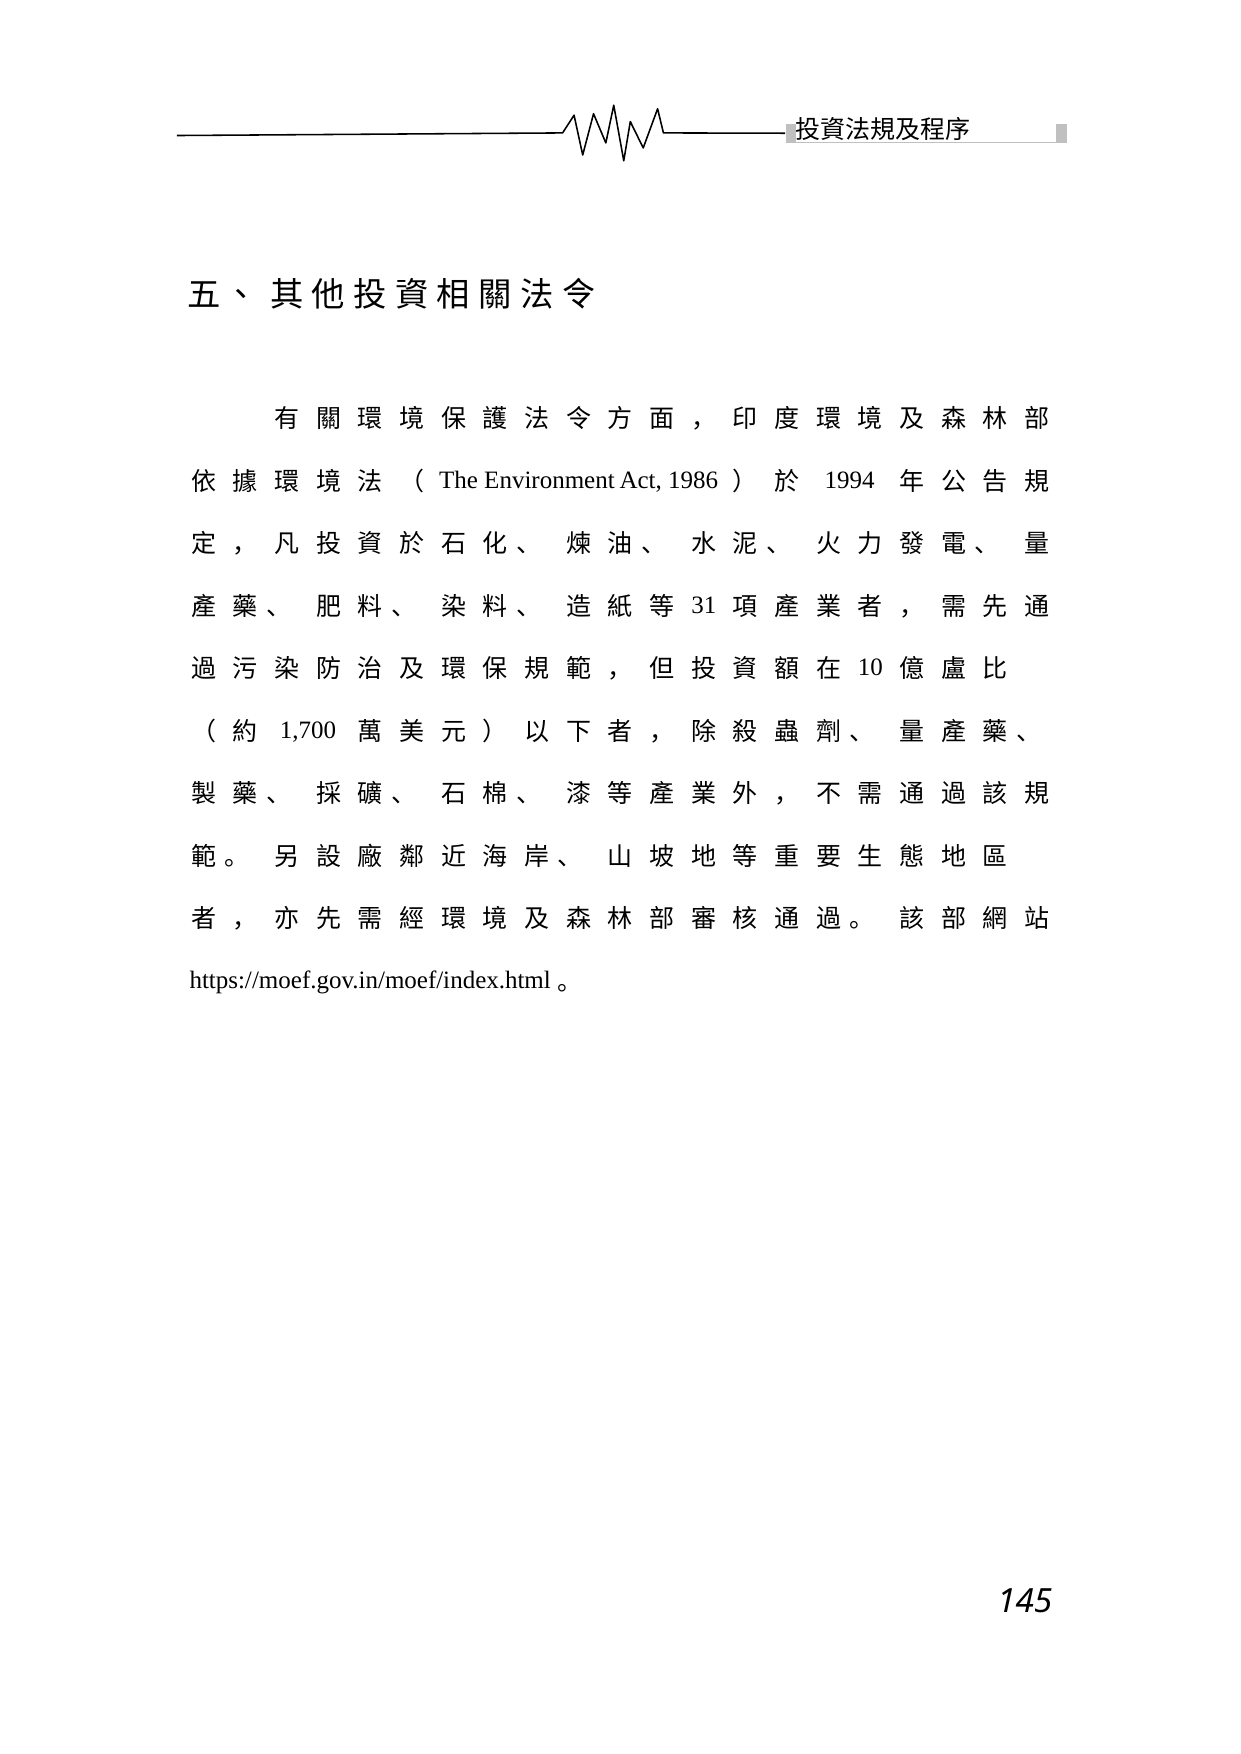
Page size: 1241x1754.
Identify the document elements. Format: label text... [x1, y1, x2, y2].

text 五、其他投資相關法令 [183, 250, 1058, 313]
text 有關環境保護法令方面，印度環境及森林部依據環境法（The Environment Act, 1986）於1994年公告規定，凡投資於石化、煉油、水泥、火力發電、量產藥、肥料、染料、造紙等31項產業者，需先通過污染防治及環保規範，但投資額在10億盧比（約1,700萬美元）以下者，除殺蟲劑、量產藥、製藥、採礦、石棉、漆等產業外，不需通過該規範。另設廠鄰近海岸、山坡地等重要生態地區者，亦先需經環境及森林部審核通過。該部網站https://moef.gov.in/moef/index.html。 [183, 375, 1058, 1000]
